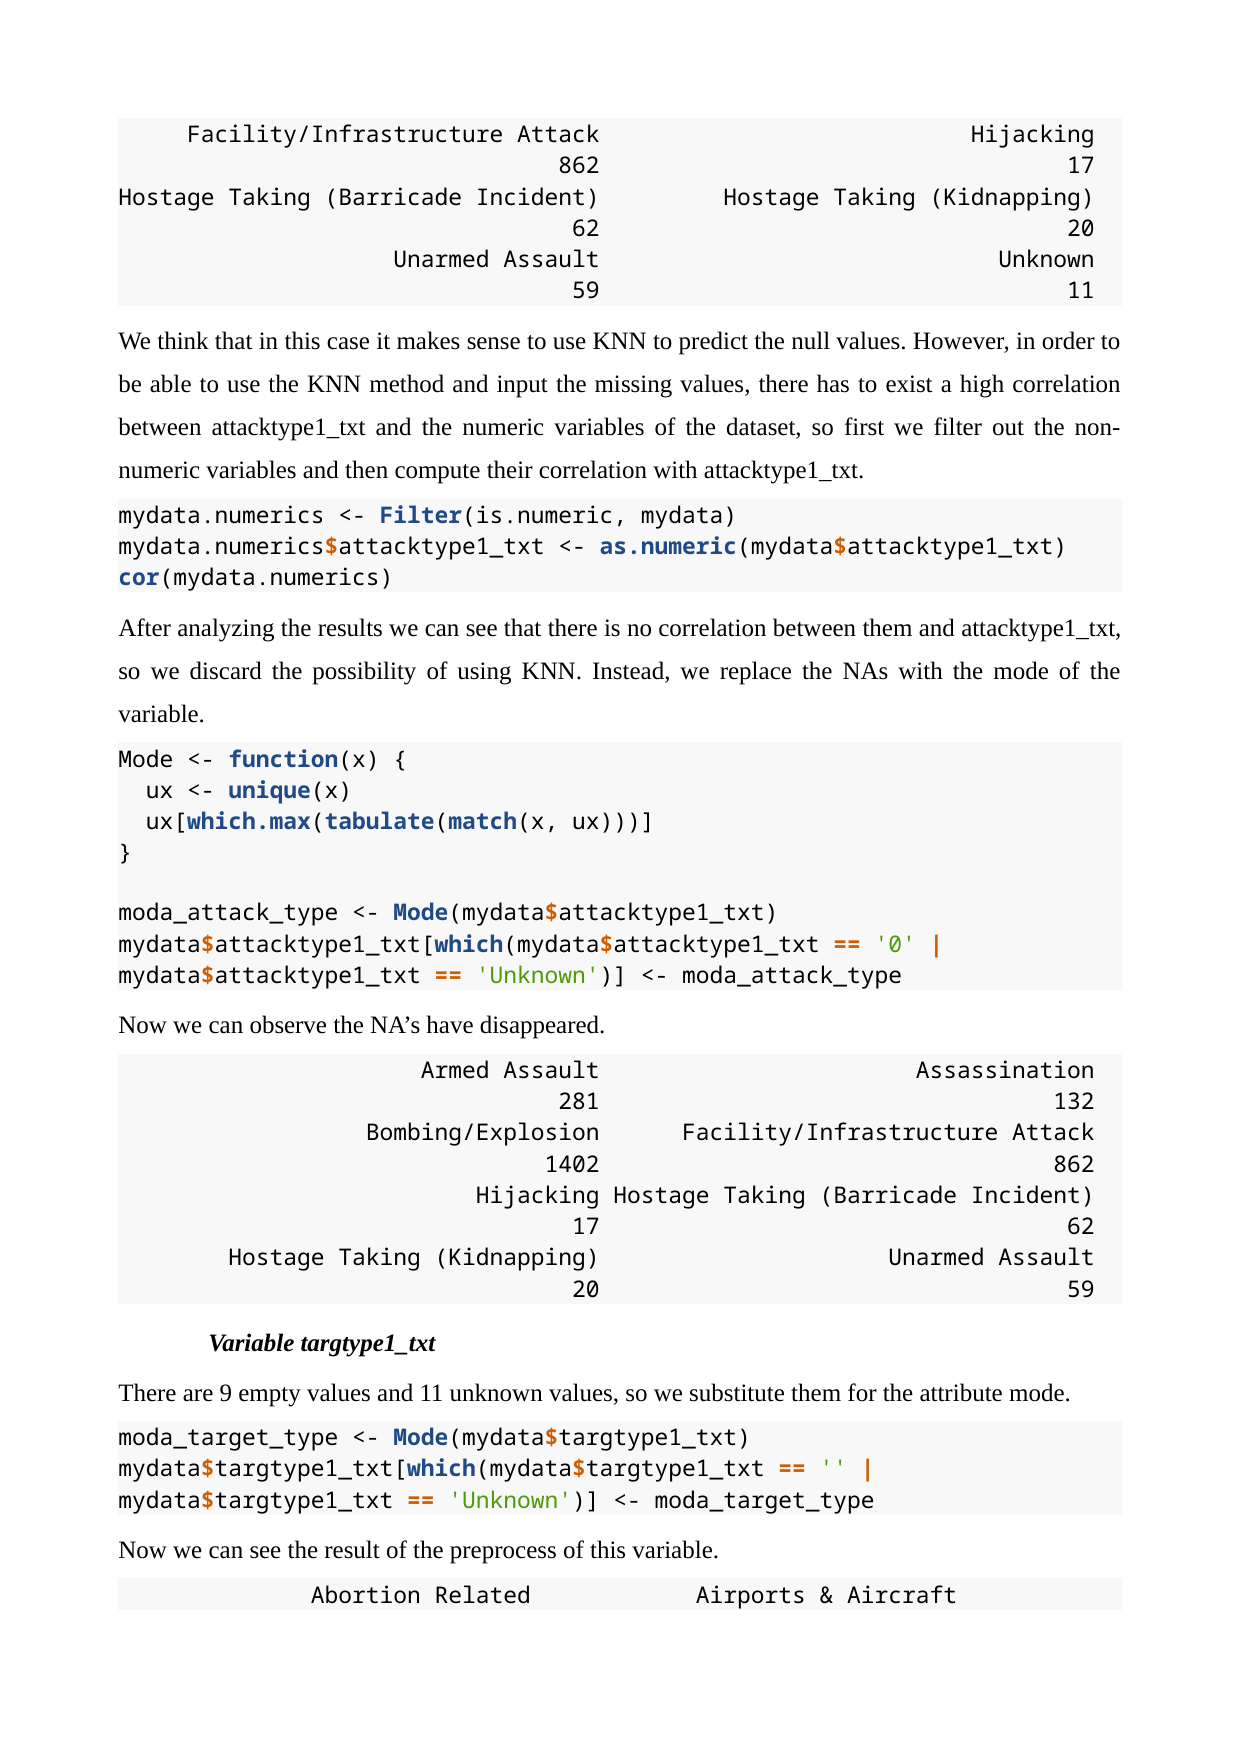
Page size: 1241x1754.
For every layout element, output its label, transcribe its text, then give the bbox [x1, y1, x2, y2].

subtitle Variable targtype1_txt [118, 1328, 1122, 1357]
text After analyzing the results we can see that there is no correlation between them and attacktype1_txt, so we discard the possibility of using KNN. Instead, we replace the NAs with the mode of the variable. [118, 613, 1122, 728]
text moda_target_type <- Mode(mydata$targtype1_txt) mydata$targtype1_txt[which(mydata$targtype1_txt == '' | mydata$targtype1_txt == 'Unknown')] <- moda_target_type [118, 1421, 1122, 1515]
text Mode <- function(x) { ux <- unique(x) ux[which.max(tabulate(match(x, ux)))] } moda_attack_type <- Mode(mydata$attacktype1_txt) mydata$attacktype1_txt[which(mydata$attacktype1_txt == '0' | mydata$attacktype1_txt == 'Unknown')] <- moda_attack_type [118, 742, 1122, 990]
text We think that in this case it makes sense to use KNN to predict the null values. However, in order to be able to use the KNN method and input the missing values, there has to exist a high correlation between attacktype1_txt and the numeric variables of the dataset, so first we filter out the non-numeric variables and then compute their correlation with attacktype1_txt. [118, 326, 1122, 484]
text There are 9 empty values and 11 unknown values, so we substitute them for the attribute mode. [118, 1378, 1122, 1407]
text Now we can see the result of the preprocess of this variable. [118, 1535, 1122, 1564]
text Facility/Infrastructure Attack Hijacking 862 17 Hostage Taking (Barricade Incident) Hostage Taking (Kidnapping) 62 20 Unarmed Assault Unknown 59 11 [118, 118, 1122, 306]
text Now we can observe the NA’s have disappeared. [118, 1011, 1122, 1039]
text Armed Assault Assassination 281 132 Bombing/Explosion Facility/Infrastructure Attack 1402 862 Hijacking Hostage Taking (Barricade Incident) 17 62 Hostage Taking (Kidnapping) Unarmed Assault 20 59 [118, 1054, 1122, 1304]
text mydata.numerics <- Filter(is.numeric, mydata) mydata.numerics$attacktype1_txt <- as.numeric(mydata$attacktype1_txt) cor(mydata.numerics) [118, 499, 1122, 592]
text Abortion Related Airports & Aircraft [118, 1578, 1122, 1610]
